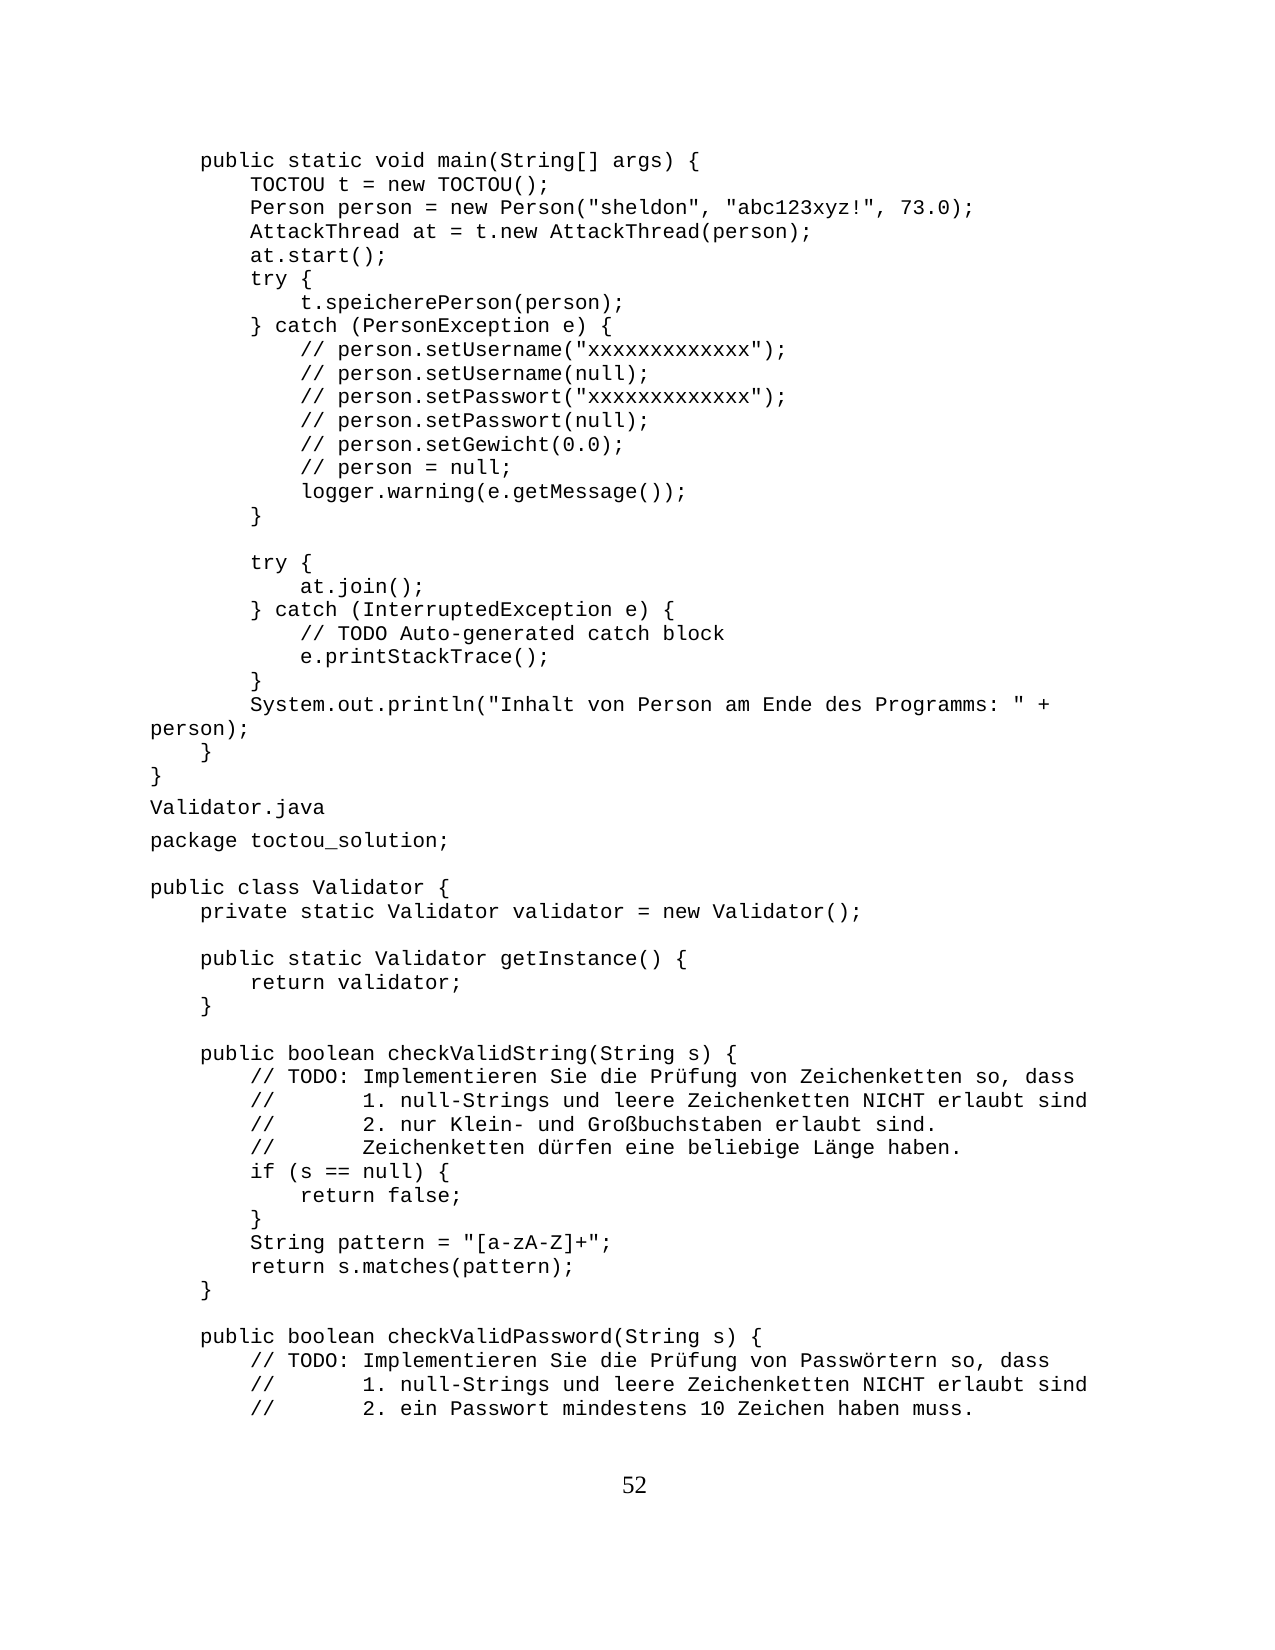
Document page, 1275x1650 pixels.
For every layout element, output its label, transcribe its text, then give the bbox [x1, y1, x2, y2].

text // 1. null-Strings und leere Zeichenketten NICHT erlaubt sind [150, 1090, 1125, 1114]
text // 2. ein Passwort mindestens 10 Zeichen haben muss. [150, 1397, 1125, 1421]
text public static void main(String[] args) { [150, 150, 1125, 174]
text } [150, 670, 1125, 694]
text // person.setUsername(null); [150, 363, 1125, 386]
text logger.warning(e.getMessage()); [150, 481, 1125, 505]
text // Zeichenketten dürfen eine beliebige Länge haben. [150, 1137, 1125, 1161]
text public boolean checkValidString(String s) { [150, 1043, 1125, 1066]
text // 2. nur Klein- und Großbuchstaben erlaubt sind. [150, 1114, 1125, 1137]
text // person.setPasswort("xxxxxxxxxxxxx"); [150, 386, 1125, 410]
text try { [150, 268, 1125, 292]
text } [150, 505, 1125, 528]
text String pattern = "[a-zA-Z]+"; [150, 1232, 1125, 1256]
text Person person = new Person("sheldon", "abc123xyz!", 73.0); [150, 197, 1125, 221]
text AttackThread at = t.new AttackThread(person); [150, 221, 1125, 244]
text } [150, 741, 1125, 765]
text } catch (InterruptedException e) { [150, 599, 1125, 623]
text System.out.println("Inhalt von Person am Ende des Programms: " + person); [150, 694, 1125, 741]
text // TODO: Implementieren Sie die Prüfung von Passwörtern so, dass [150, 1350, 1125, 1374]
text public boolean checkValidPassword(String s) { [150, 1327, 1125, 1350]
text } [150, 1208, 1125, 1232]
text } [150, 996, 1125, 1019]
text } [150, 1279, 1125, 1303]
text // 1. null-Strings und leere Zeichenketten NICHT erlaubt sind [150, 1374, 1125, 1397]
text return false; [150, 1185, 1125, 1208]
text e.printStackTrace(); [150, 647, 1125, 670]
text if (s == null) { [150, 1161, 1125, 1185]
text public class Validator { [150, 877, 1125, 901]
text at.start(); [150, 244, 1125, 268]
text return s.matches(pattern); [150, 1256, 1125, 1279]
text // person = null; [150, 457, 1125, 481]
text at.join(); [150, 576, 1125, 599]
text Validator.java [150, 797, 1125, 821]
text // person.setUsername("xxxxxxxxxxxxx"); [150, 339, 1125, 363]
text TOCTOU t = new TOCTOU(); [150, 174, 1125, 197]
text // TODO Auto-generated catch block [150, 623, 1125, 647]
text // person.setGewicht(0.0); [150, 434, 1125, 457]
text // TODO: Implementieren Sie die Prüfung von Zeichenketten so, dass [150, 1066, 1125, 1090]
text } catch (PersonException e) { [150, 316, 1125, 339]
text t.speicherePerson(person); [150, 292, 1125, 316]
text try { [150, 552, 1125, 576]
text } [150, 765, 1125, 788]
text package toctou_solution; [150, 830, 1125, 854]
text public static Validator getInstance() { [150, 948, 1125, 972]
text private static Validator validator = new Validator(); [150, 901, 1125, 924]
text return validator; [150, 972, 1125, 996]
text // person.setPasswort(null); [150, 410, 1125, 434]
